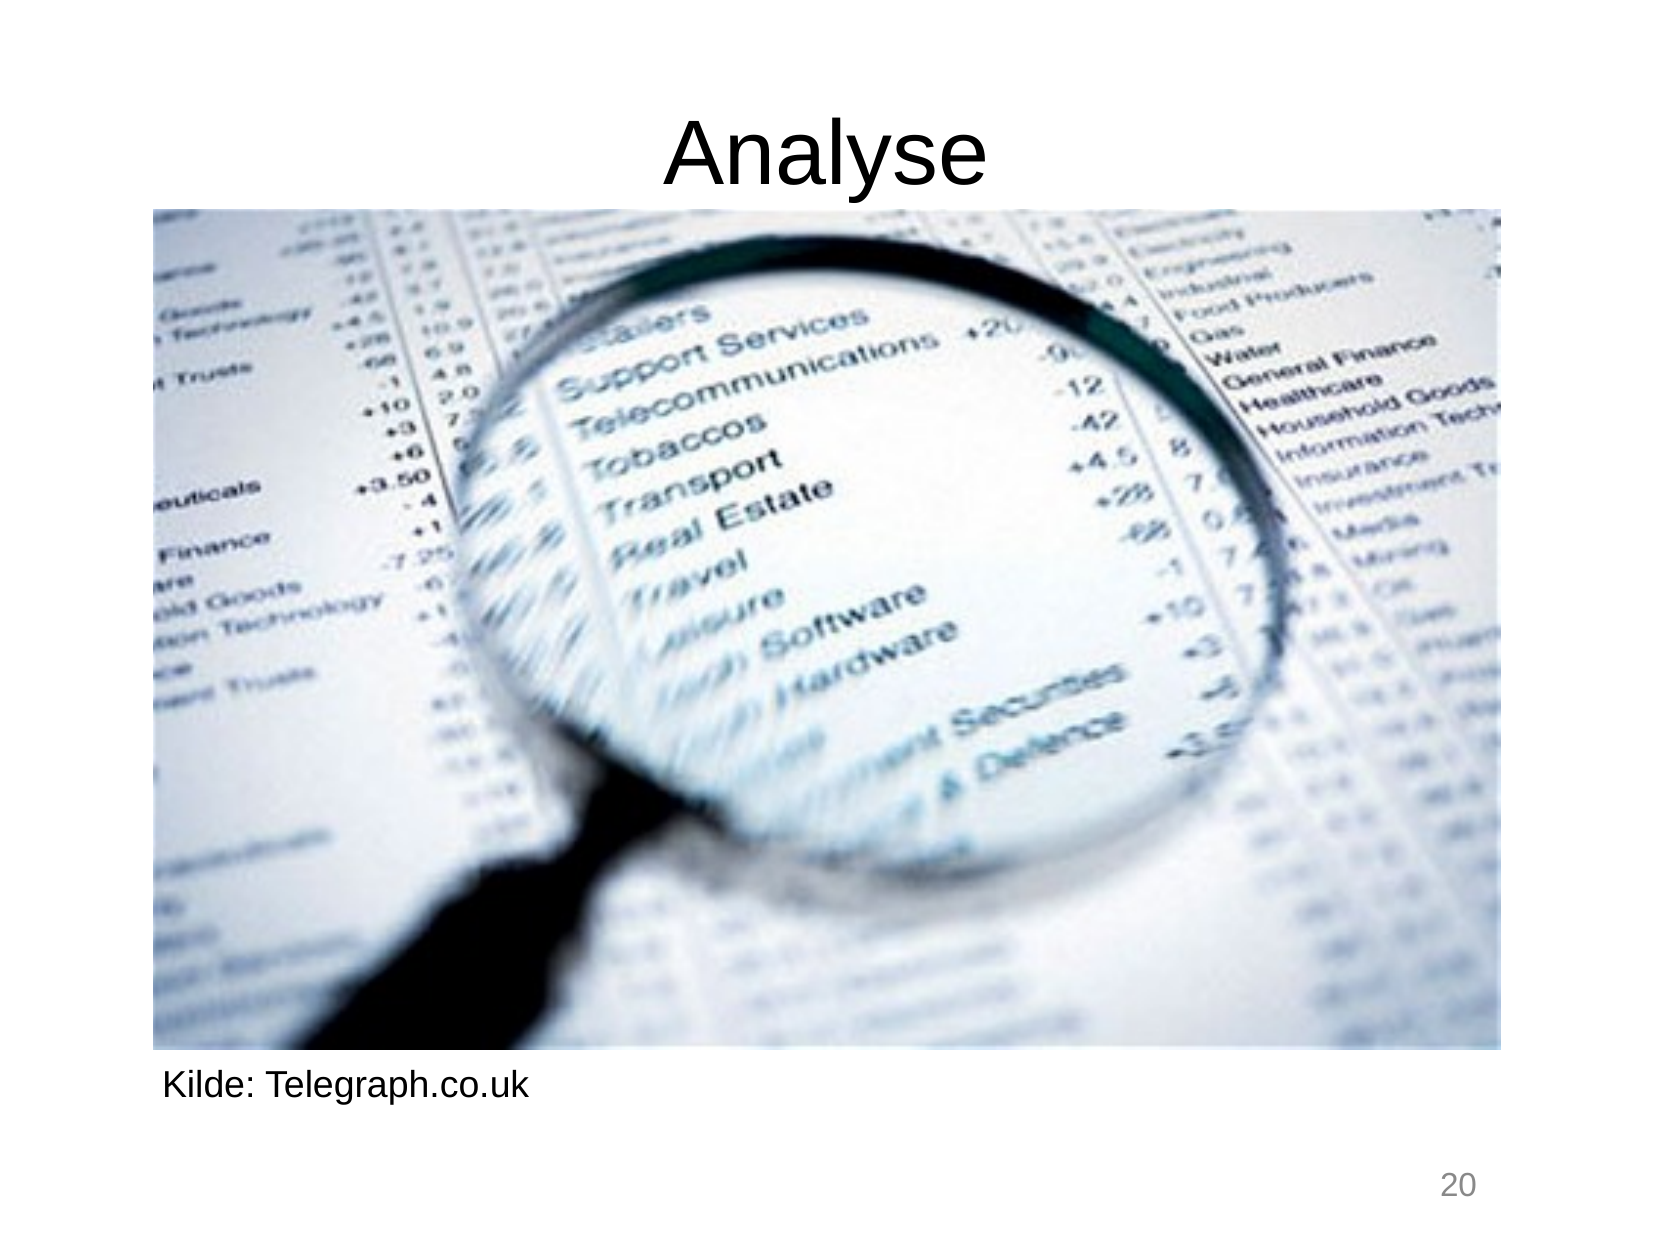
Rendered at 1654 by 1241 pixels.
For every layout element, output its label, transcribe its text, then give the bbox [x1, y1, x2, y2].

text_box Kilde: Telegraph.co.uk [147, 1056, 553, 1114]
picture [153, 209, 1501, 1051]
title Analyse [82, 0, 1571, 359]
